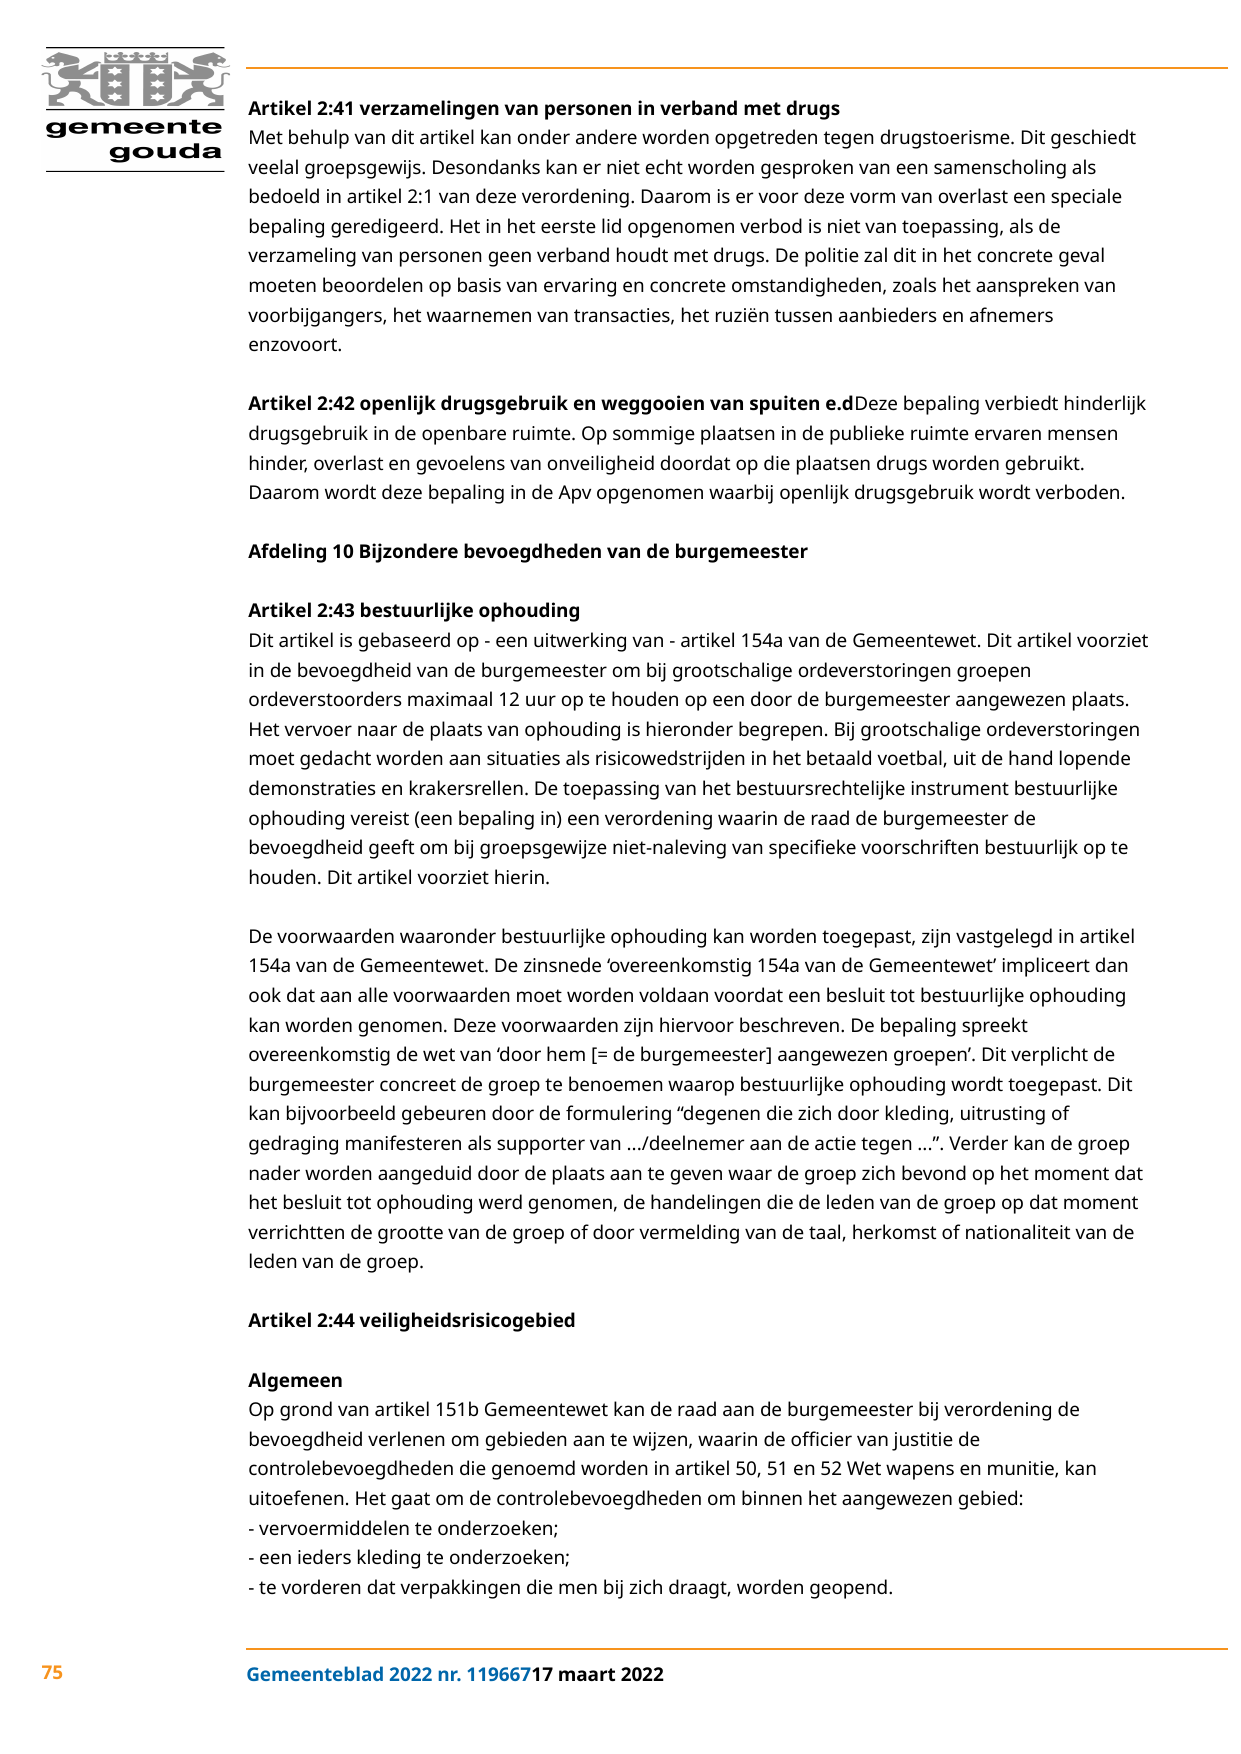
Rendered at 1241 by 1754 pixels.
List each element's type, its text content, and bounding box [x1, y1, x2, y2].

text Op grond van artikel 151b Gemeentewet kan de raad aan de burgemeester bij verordening de bevoegdheid verlenen om gebieden aan te wijzen, waarin de officier van justitie de controlebevoegdheden die genoemd worden in artikel 50, 51 en 52 Wet wapens en munitie, kan uitoefenen. Het gaat om de controlebevoegdheden om binnen het aangewezen gebied: [248, 1396, 1152, 1511]
text - een ieders kleding te onderzoeken; [248, 1544, 1152, 1570]
text Afdeling 10 Bijzondere bevoegdheden van de burgemeester [248, 538, 1152, 564]
text Artikel 2:41 verzamelingen van personen in verband met drugs [248, 95, 1152, 121]
text De voorwaarden waaronder bestuurlijke ophouding kan worden toegepast, zijn vastgelegd in artikel 154a van de Gemeentewet. De zinsnede ‘overeenkomstig 154a van de Gemeentewet’ impliceert dan ook dat aan alle voorwaarden moet worden voldaan voordat een besluit tot bestuurlijke ophouding kan worden genomen. Deze voorwaarden zijn hiervoor beschreven. De bepaling spreekt overeenkomstig de wet van ‘door hem [= de burgemeester] aangewezen groepen’. Dit verplicht de burgemeester concreet de groep te benoemen waarop bestuurlijke ophouding wordt toegepast. Dit kan bijvoorbeeld gebeuren door de formulering “degenen die zich door kleding, uitrusting of gedraging manifesteren als supporter van .../deelnemer aan de actie tegen ...”. Verder kan de groep nader worden aangeduid door de plaats aan te geven waar de groep zich bevond op het moment dat het besluit tot ophouding werd genomen, de handelingen die de leden van de groep op dat moment verrichtten de grootte van de groep of door vermelding van de taal, herkomst of nationaliteit van de leden van de groep. [248, 923, 1152, 1274]
text Artikel 2:44 veiligheidsrisicogebied [248, 1308, 1152, 1333]
text Met behulp van dit artikel kan onder andere worden opgetreden tegen drugstoerisme. Dit geschiedt veelal groepsgewijs. Desondanks kan er niet echt worden gesproken van een samenscholing als bedoeld in artikel 2:1 van deze verordening. Daarom is er voor deze vorm van overlast een speciale bepaling geredigeerd. Het in het eerste lid opgenomen verbod is niet van toepassing, als de verzameling van personen geen verband houdt met drugs. De politie zal dit in het concrete geval moeten beoordelen op basis van ervaring en concrete omstandigheden, zoals het aanspreken van voorbijgangers, het waarnemen van transacties, het ruziën tussen aanbieders en afnemers enzovoort. [248, 124, 1152, 357]
text Dit artikel is gebaseerd op - een uitwerking van - artikel 154a van de Gemeentewet. Dit artikel voorziet in de bevoegdheid van de burgemeester om bij grootschalige ordeverstoringen groepen ordeverstoorders maximaal 12 uur op te houden op een door de burgemeester aangewezen plaats. Het vervoer naar de plaats van ophouding is hieronder begrepen. Bij grootschalige ordeverstoringen moet gedacht worden aan situaties als risicowedstrijden in het betaald voetbal, uit de hand lopende demonstraties en krakersrellen. De toepassing van het bestuursrechtelijke instrument bestuurlijke ophouding vereist (een bepaling in) een verordening waarin de raad de burgemeester de bevoegdheid geeft om bij groepsgewijze niet-naleving van specifieke voorschriften bestuurlijk op te houden. Dit artikel voorziet hierin. [248, 627, 1152, 890]
picture [41, 47, 231, 172]
text - vervoermiddelen te onderzoeken; [248, 1515, 1152, 1541]
text Algemeen [248, 1367, 1152, 1393]
text - te vorderen dat verpakkingen die men bij zich draagt, worden geopend. [248, 1574, 1152, 1600]
text Artikel 2:43 bestuurlijke ophouding [248, 598, 1152, 623]
text Artikel 2:42 openlijk drugsgebruik en weggooien van spuiten e.dDeze bepaling verbiedt hinderlijk drugsgebruik in de openbare ruimte. Op sommige plaatsen in de publieke ruimte ervaren mensen hinder, overlast en gevoelens van onveiligheid doordat op die plaatsen drugs worden gebruikt. Daarom wordt deze bepaling in de Apv opgenomen waarbij openlijk drugsgebruik wordt verboden. [248, 391, 1152, 505]
